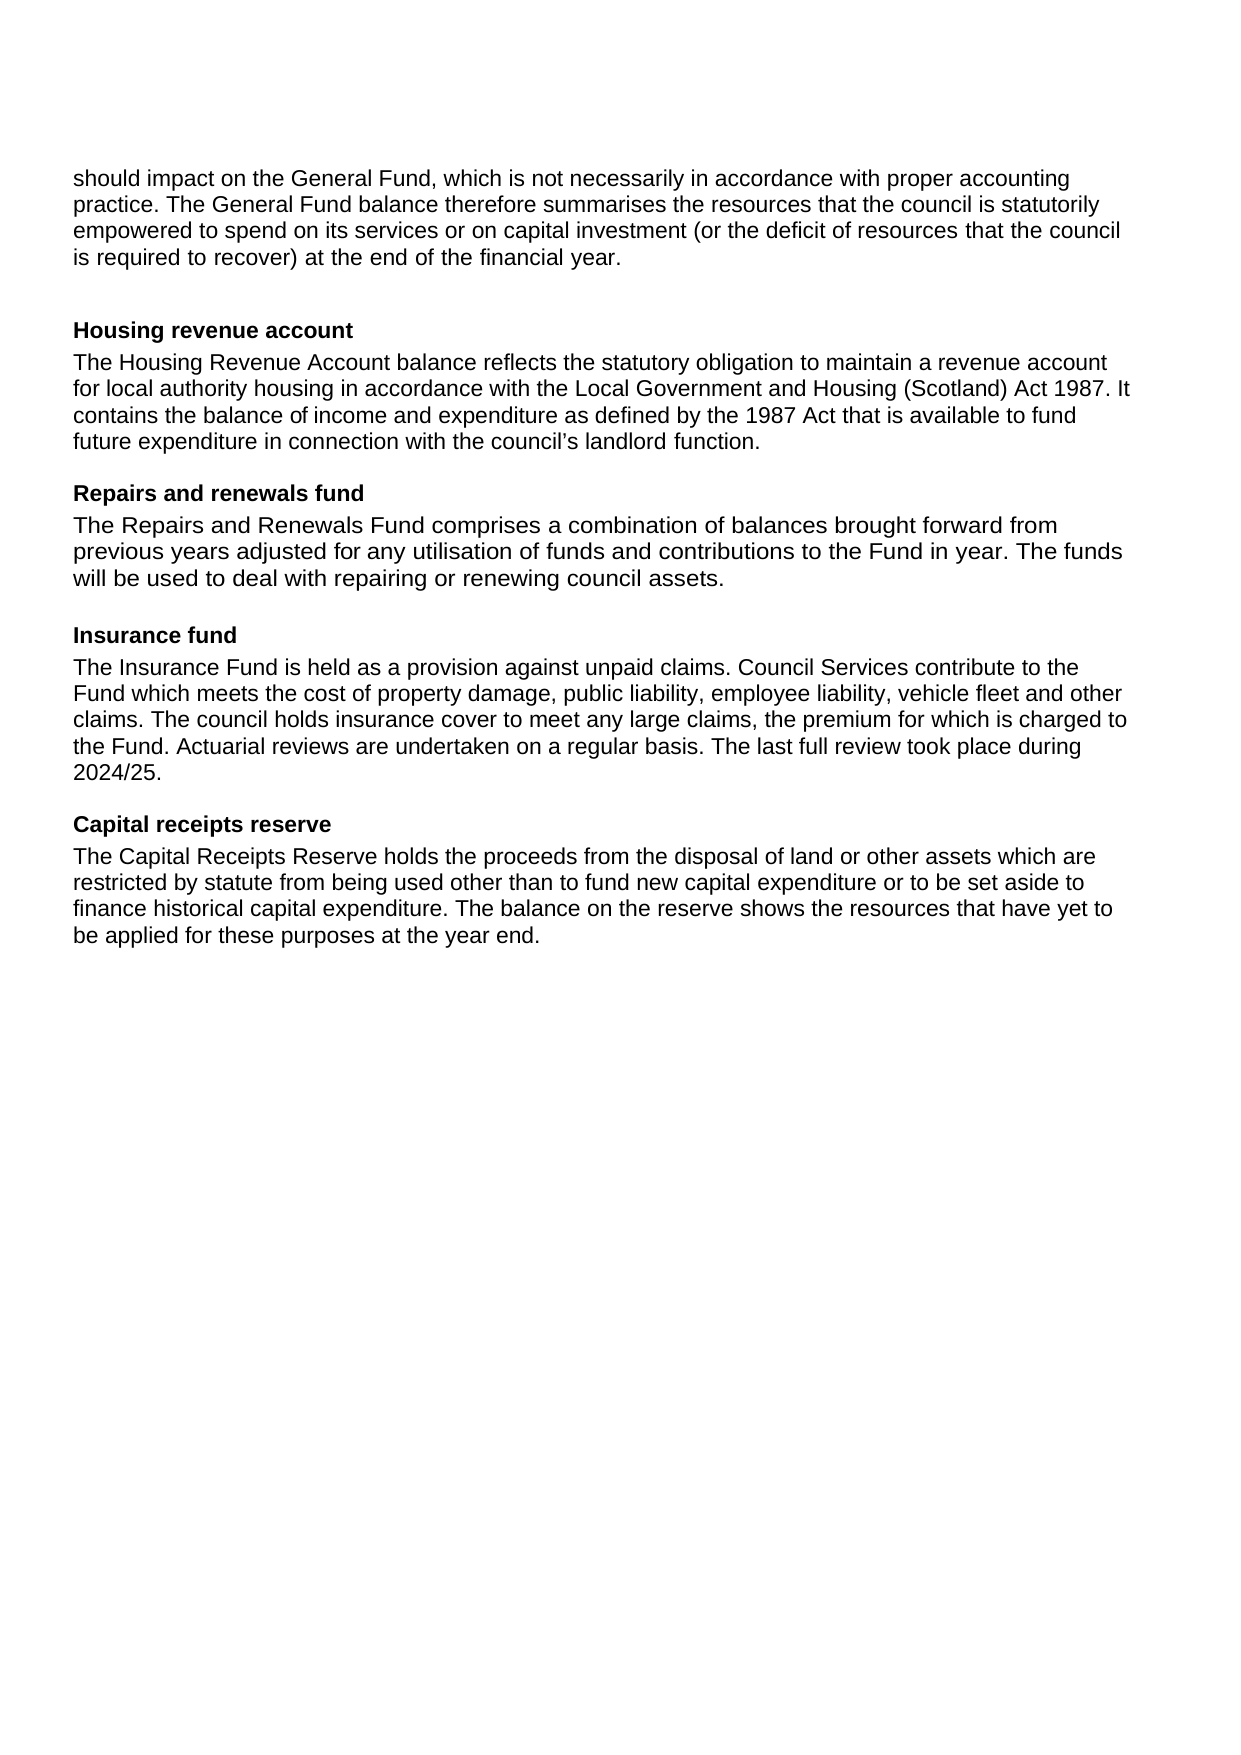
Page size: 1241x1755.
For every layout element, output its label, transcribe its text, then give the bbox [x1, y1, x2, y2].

subtitle Insurance fund [73, 622, 1109, 648]
text The Housing Revenue Account balance reflects the statutory obligation to maintain a revenue account for local authority housing in accordance with the Local Government and Housing (Scotland) Act 1987. It contains the balance of income and expenditure as defined by the 1987 Act that is available to fund future expenditure in connection with the council’s landlord function. [73, 349, 1136, 454]
subtitle Housing revenue account [73, 296, 1109, 344]
text The Repairs and Renewals Fund comprises a combination of balances brought forward from previous years adjusted for any utilisation of funds and contributions to the Fund in year. The funds will be used to deal with repairing or renewing council assets. [73, 512, 1136, 591]
text should impact on the General Fund, which is not necessarily in accordance with proper accounting practice. The General Fund balance therefore summarises the resources that the council is statutorily empowered to spend on its services or on capital investment (or the deficit of resources that the council is required to recover) at the end of the financial year. [73, 164, 1136, 292]
subtitle Capital receipts reserve [73, 789, 1109, 837]
subtitle Repairs and renewals fund [73, 458, 1109, 506]
text The Insurance Fund is held as a provision against unpaid claims. Council Services contribute to the Fund which meets the cost of property damage, public liability, employee liability, vehicle fleet and other claims. The council holds insurance cover to meet any large claims, the premium for which is charged to the Fund. Actuarial reviews are undertaken on a regular basis. The last full review took place during 2024/25. [73, 653, 1136, 785]
text The Capital Receipts Reserve holds the proceeds from the disposal of land or other assets which are restricted by statute from being used other than to fund new capital expenditure or to be set aside to finance historical capital expenditure. The balance on the reserve shows the resources that have yet to be applied for these purposes at the year end. [73, 843, 1136, 948]
